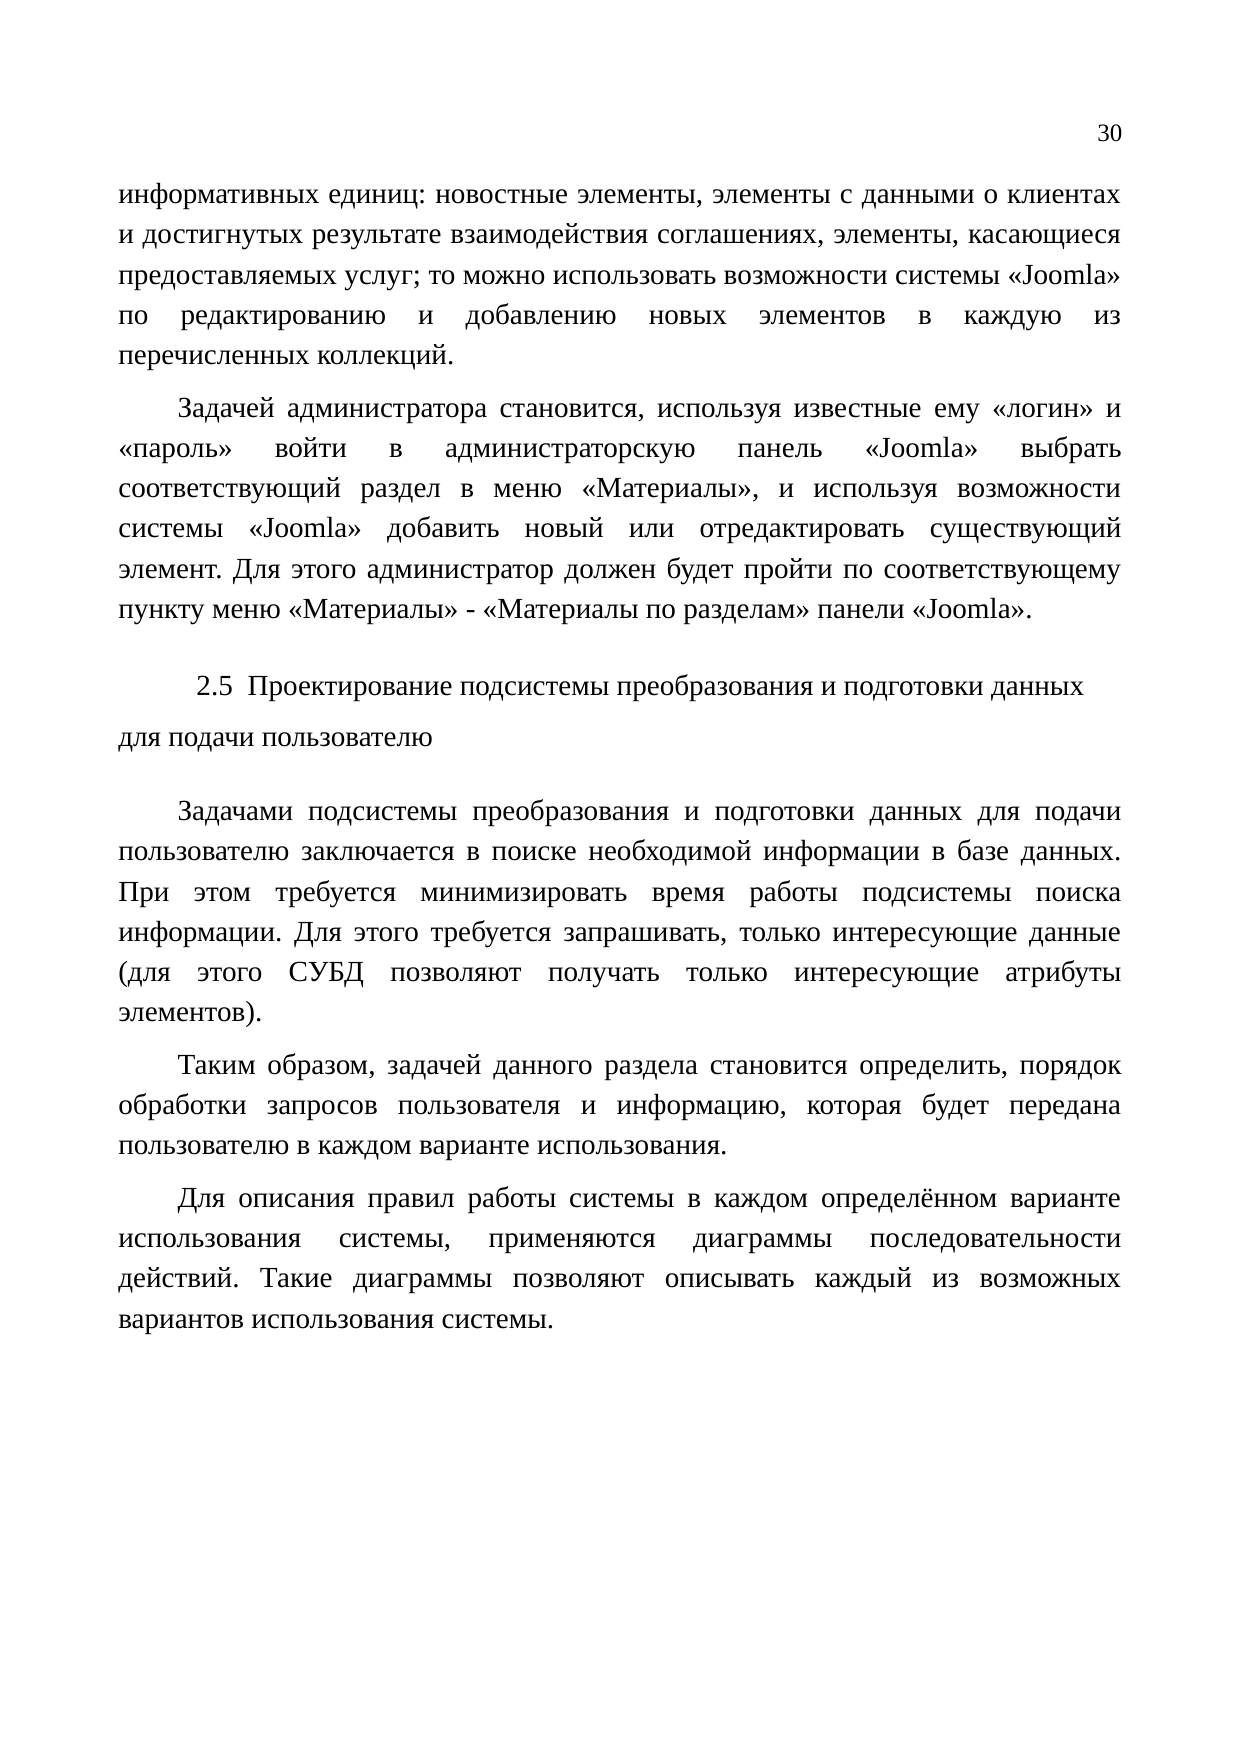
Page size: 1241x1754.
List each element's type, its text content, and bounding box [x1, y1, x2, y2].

text Задачами подсистемы преобразования и подготовки данных для подачи пользователю заключается в поиске необходимой информации в базе данных. При этом требуется минимизировать время работы подсистемы поиска информации. Для этого требуется запрашивать, только интересующие данные (для этого СУБД позволяют получать только интересующие атрибуты элементов). [118, 793, 1122, 1028]
subtitle Проектирование подсистемы преобразования и подготовки данных для подачи пользователю [118, 668, 1122, 752]
text Таким образом, задачей данного раздела становится определить, порядок обработки запросов пользователя и информацию, которая будет передана пользователю в каждом варианте использования. [118, 1047, 1122, 1161]
text информативных единиц: новостные элементы, элементы с данными о клиентах и достигнутых результате взаимодействия соглашениях, элементы, касающиеся предоставляемых услуг; то можно использовать возможности системы «Joomla» по редактированию и добавлению новых элементов в каждую из перечисленных коллекций. [118, 176, 1122, 371]
text Для описания правил работы системы в каждом определённом варианте использования системы, применяются диаграммы последовательности действий. Такие диаграммы позволяют описывать каждый из возможных вариантов использования системы. [118, 1180, 1122, 1334]
text Задачей администратора становится, используя известные ему «логин» и «пароль» войти в администраторскую панель «Joomla» выбрать соответствующий раздел в меню «Материалы», и используя возможности системы «Joomla» добавить новый или отредактировать существующий элемент. Для этого администратор должен будет пройти по соответствующему пункту меню «Материалы» - «Материалы по разделам» панели «Joomla». [118, 390, 1122, 624]
